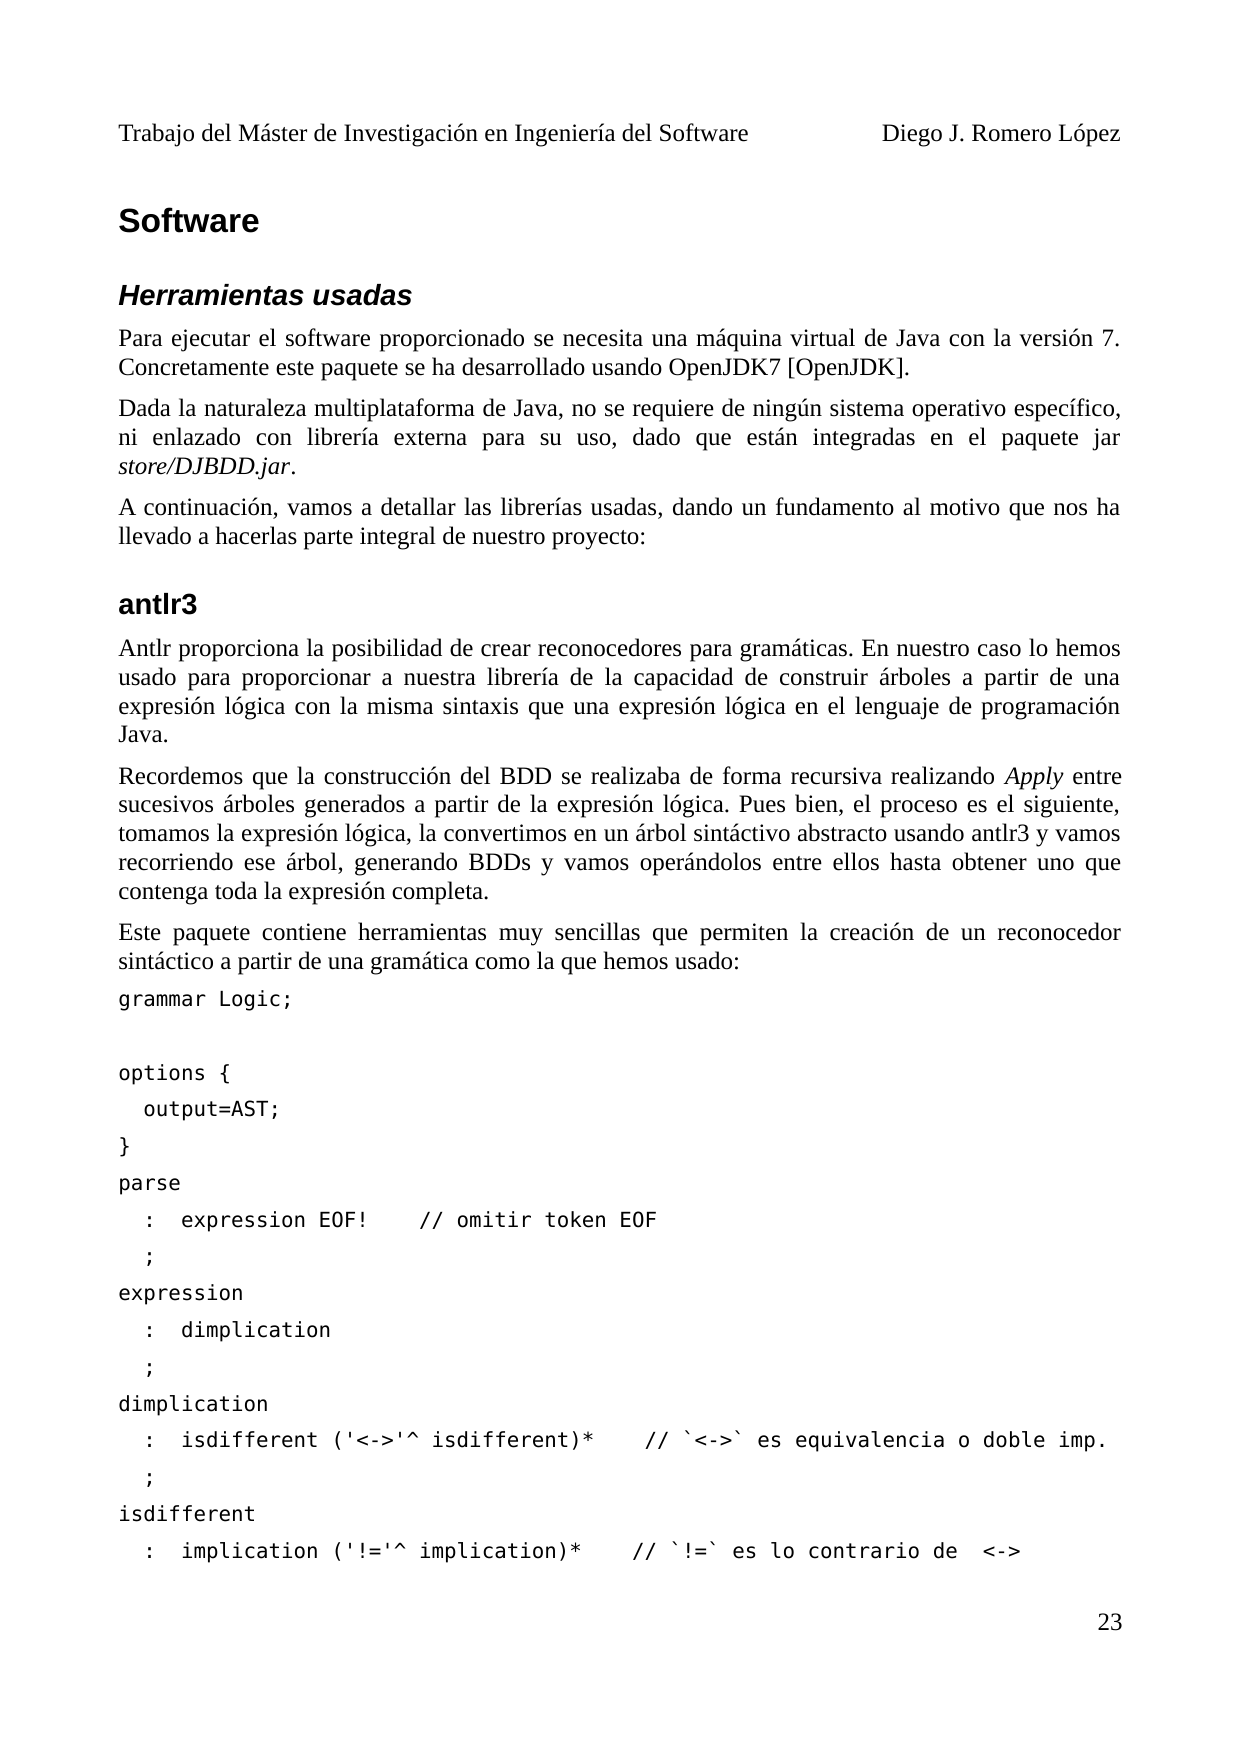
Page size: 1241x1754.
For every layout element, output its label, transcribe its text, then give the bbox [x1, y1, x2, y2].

text dimplication [118, 1392, 1122, 1416]
text A continuación, vamos a detallar las librerías usadas, dando un fundamento al motivo que nos ha llevado a hacerlas parte integral de nuestro proyecto: [118, 492, 1122, 550]
text } [118, 1134, 1122, 1158]
text ; [118, 1244, 1122, 1269]
text : expression EOF! // omitir token EOF [118, 1208, 1122, 1232]
text isdifferent [118, 1502, 1122, 1526]
text options { [118, 1061, 1122, 1085]
subtitle antlr3 [118, 587, 1122, 621]
text Dada la naturaleza multiplataforma de Java, no se requiere de ningún sistema operativo específico, ni enlazado con librería externa para su uso, dado que están integradas en el paquete jar store/DJBDD.jar. [118, 393, 1122, 480]
text expression [118, 1281, 1122, 1306]
text Este paquete contiene herramientas muy sencillas que permiten la creación de un reconocedor sintáctico a partir de una gramática como la que hemos usado: [118, 917, 1122, 974]
text : implication ('!='^ implication)* // `!=` es lo contrario de <-> [118, 1539, 1122, 1563]
text ; [118, 1355, 1122, 1379]
text output=AST; [118, 1097, 1122, 1122]
text Recordemos que la construcción del BDD se realizaba de forma recursiva realizando Apply entre sucesivos árboles generados a partir de la expresión lógica. Pues bien, el proceso es el siguiente, tomamos la expresión lógica, la convertimos en un árbol sintáctivo abstracto usando antlr3 y vamos recorriendo ese árbol, generando BDDs y vamos operándolos entre ellos hasta obtener uno que contenga toda la expresión completa. [118, 761, 1122, 904]
text : dimplication [118, 1318, 1122, 1342]
text ; [118, 1465, 1122, 1489]
subtitle Software [118, 201, 1122, 240]
text : isdifferent ('<->'^ isdifferent)* // `<->` es equivalencia o doble imp. [118, 1428, 1122, 1453]
text Para ejecutar el software proporcionado se necesita una máquina virtual de Java con la versión 7. Concretamente este paquete se ha desarrollado usando OpenJDK7 [OpenJDK]. [118, 323, 1122, 381]
subtitle Herramientas usadas [118, 277, 1122, 311]
text parse [118, 1171, 1122, 1195]
text grammar Logic; [118, 987, 1122, 1011]
text Antlr proporciona la posibilidad de crear reconocedores para gramáticas. En nuestro caso lo hemos usado para proporcionar a nuestra librería de la capacidad de construir árboles a partir de una expresión lógica con la misma sintaxis que una expresión lógica en el lenguaje de programación Java. [118, 633, 1122, 748]
